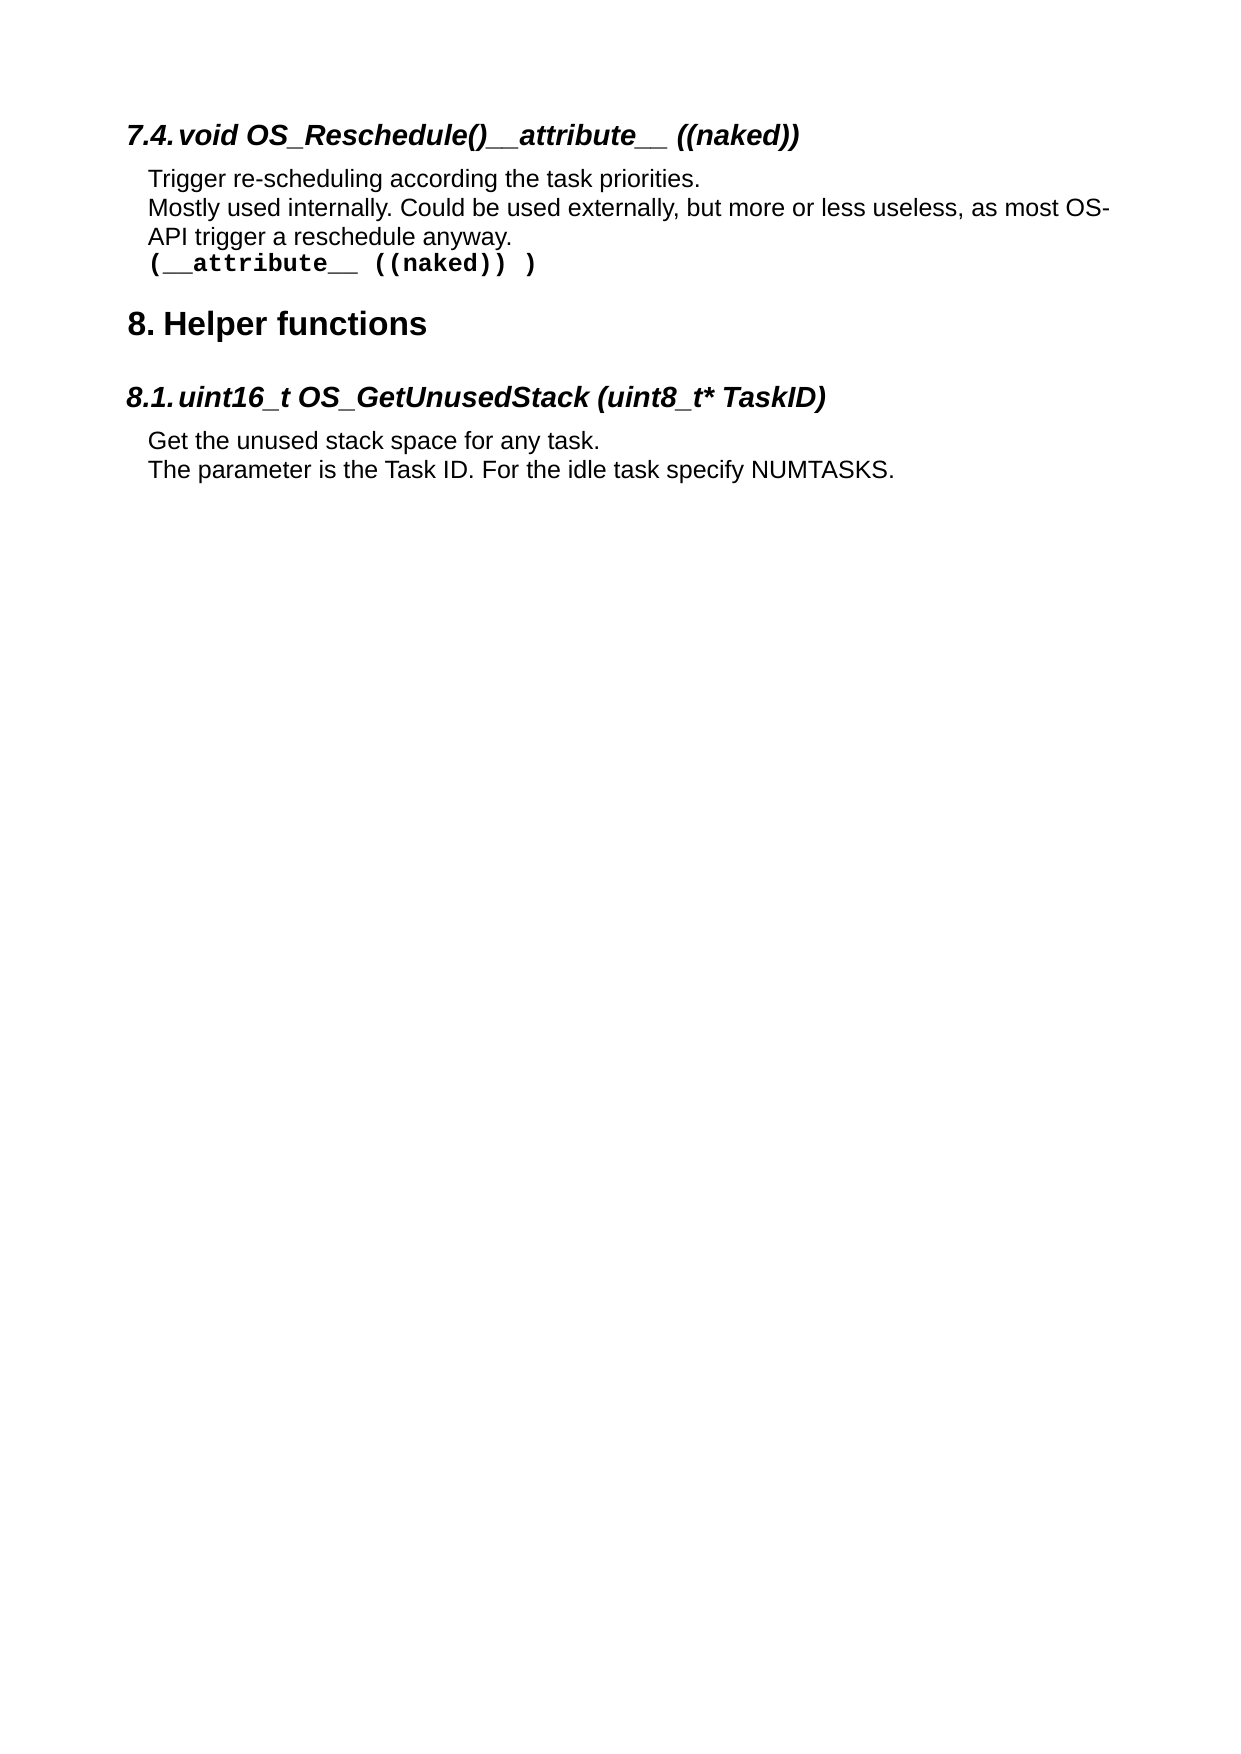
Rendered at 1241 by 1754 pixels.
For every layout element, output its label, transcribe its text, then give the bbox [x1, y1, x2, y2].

text (__attribute__ ((naked)) ) [148, 250, 1122, 279]
text Trigger re-scheduling according the task priorities. [148, 164, 1122, 193]
subtitle void OS_Reschedule()__attribute__ ((naked)) [118, 118, 1122, 152]
text Mostly used internally. Could be used externally, but more or less useless, as most OS-API trigger a reschedule anyway. [148, 193, 1122, 250]
subtitle uint16_t OS_GetUnusedStack (uint8_t* TaskID) [118, 380, 1122, 413]
text The parameter is the Task ID. For the idle task specify NUMTASKS. [148, 455, 1122, 483]
subtitle Helper functions [118, 304, 1122, 342]
text Get the unused stack space for any task. [148, 426, 1122, 455]
